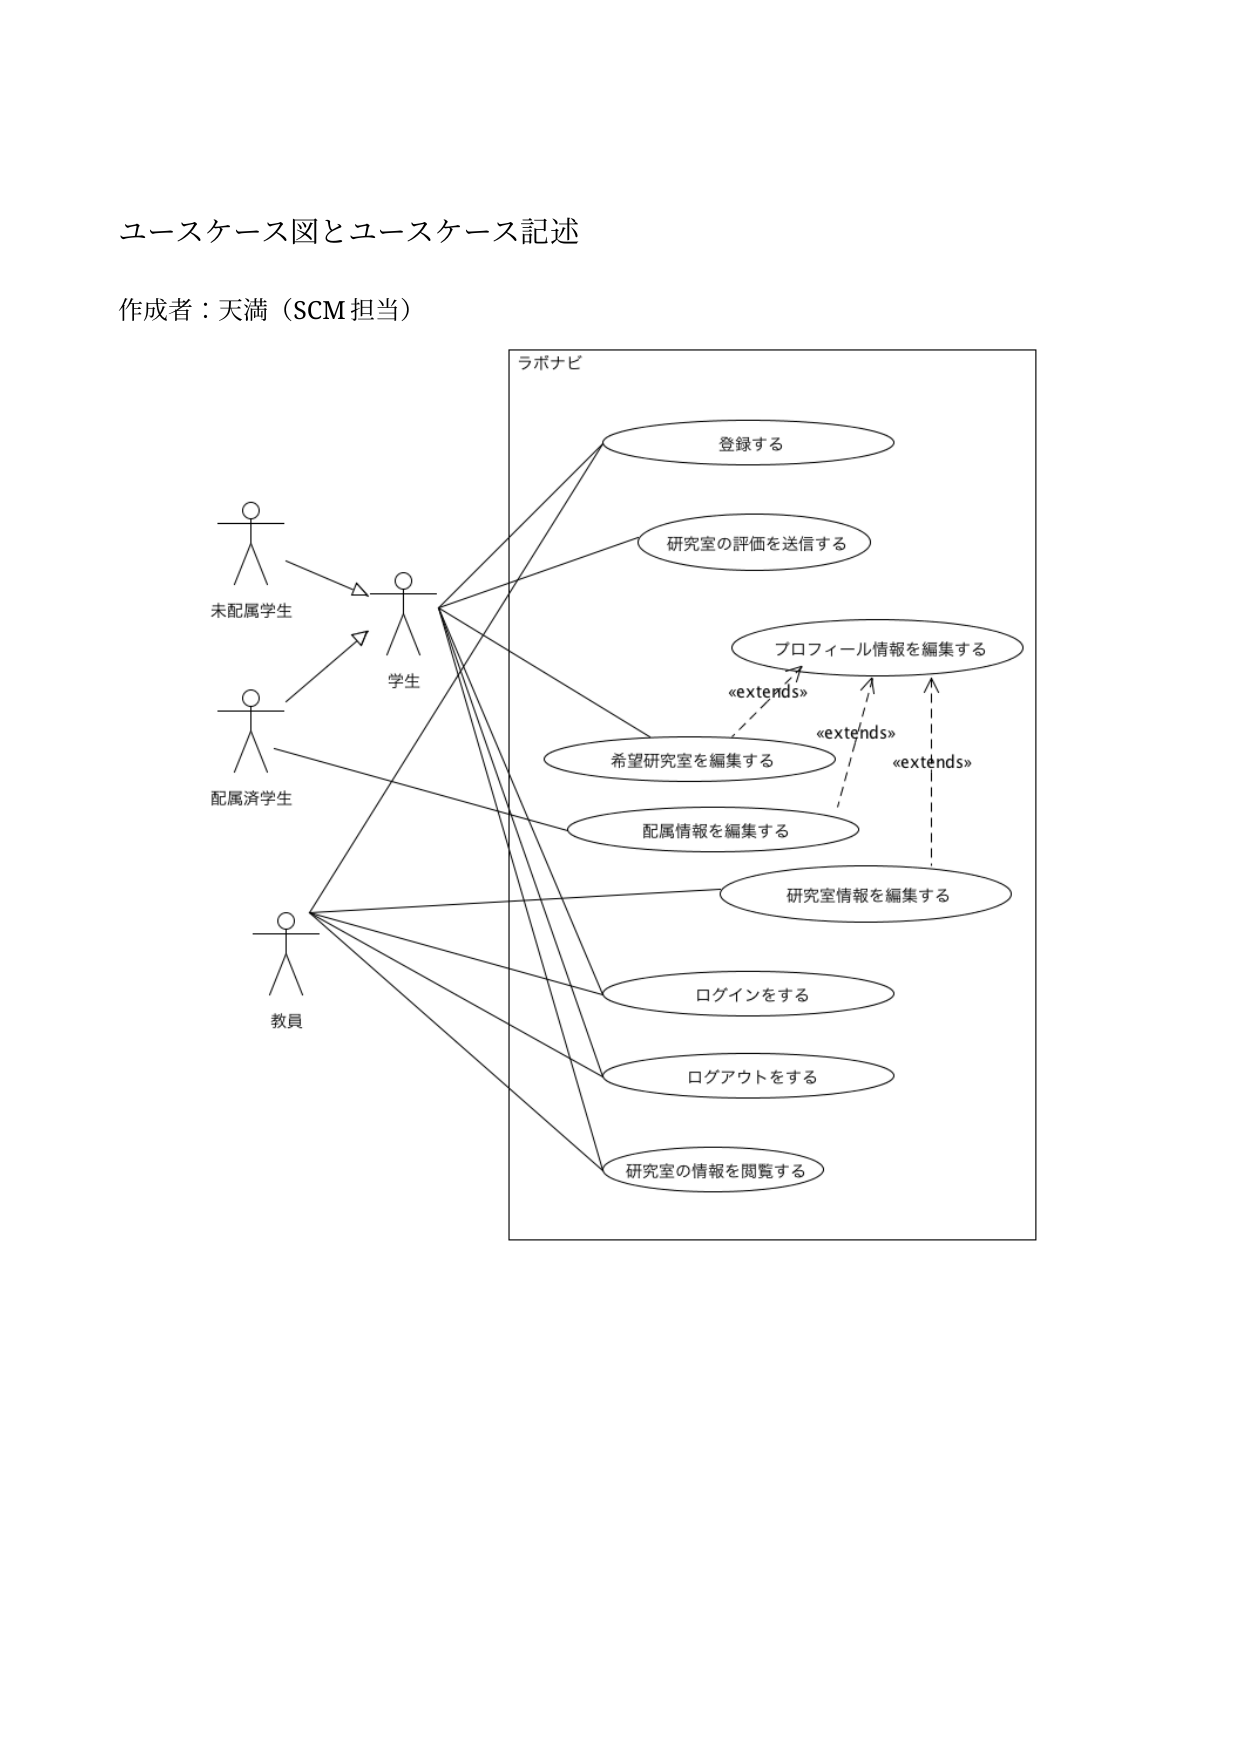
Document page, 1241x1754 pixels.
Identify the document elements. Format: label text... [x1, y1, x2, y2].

text 作成者：天満（SCM担当） [118, 291, 1122, 327]
picture [180, 326, 1060, 1264]
text ユースケース図とユースケース記述 [118, 209, 1122, 251]
